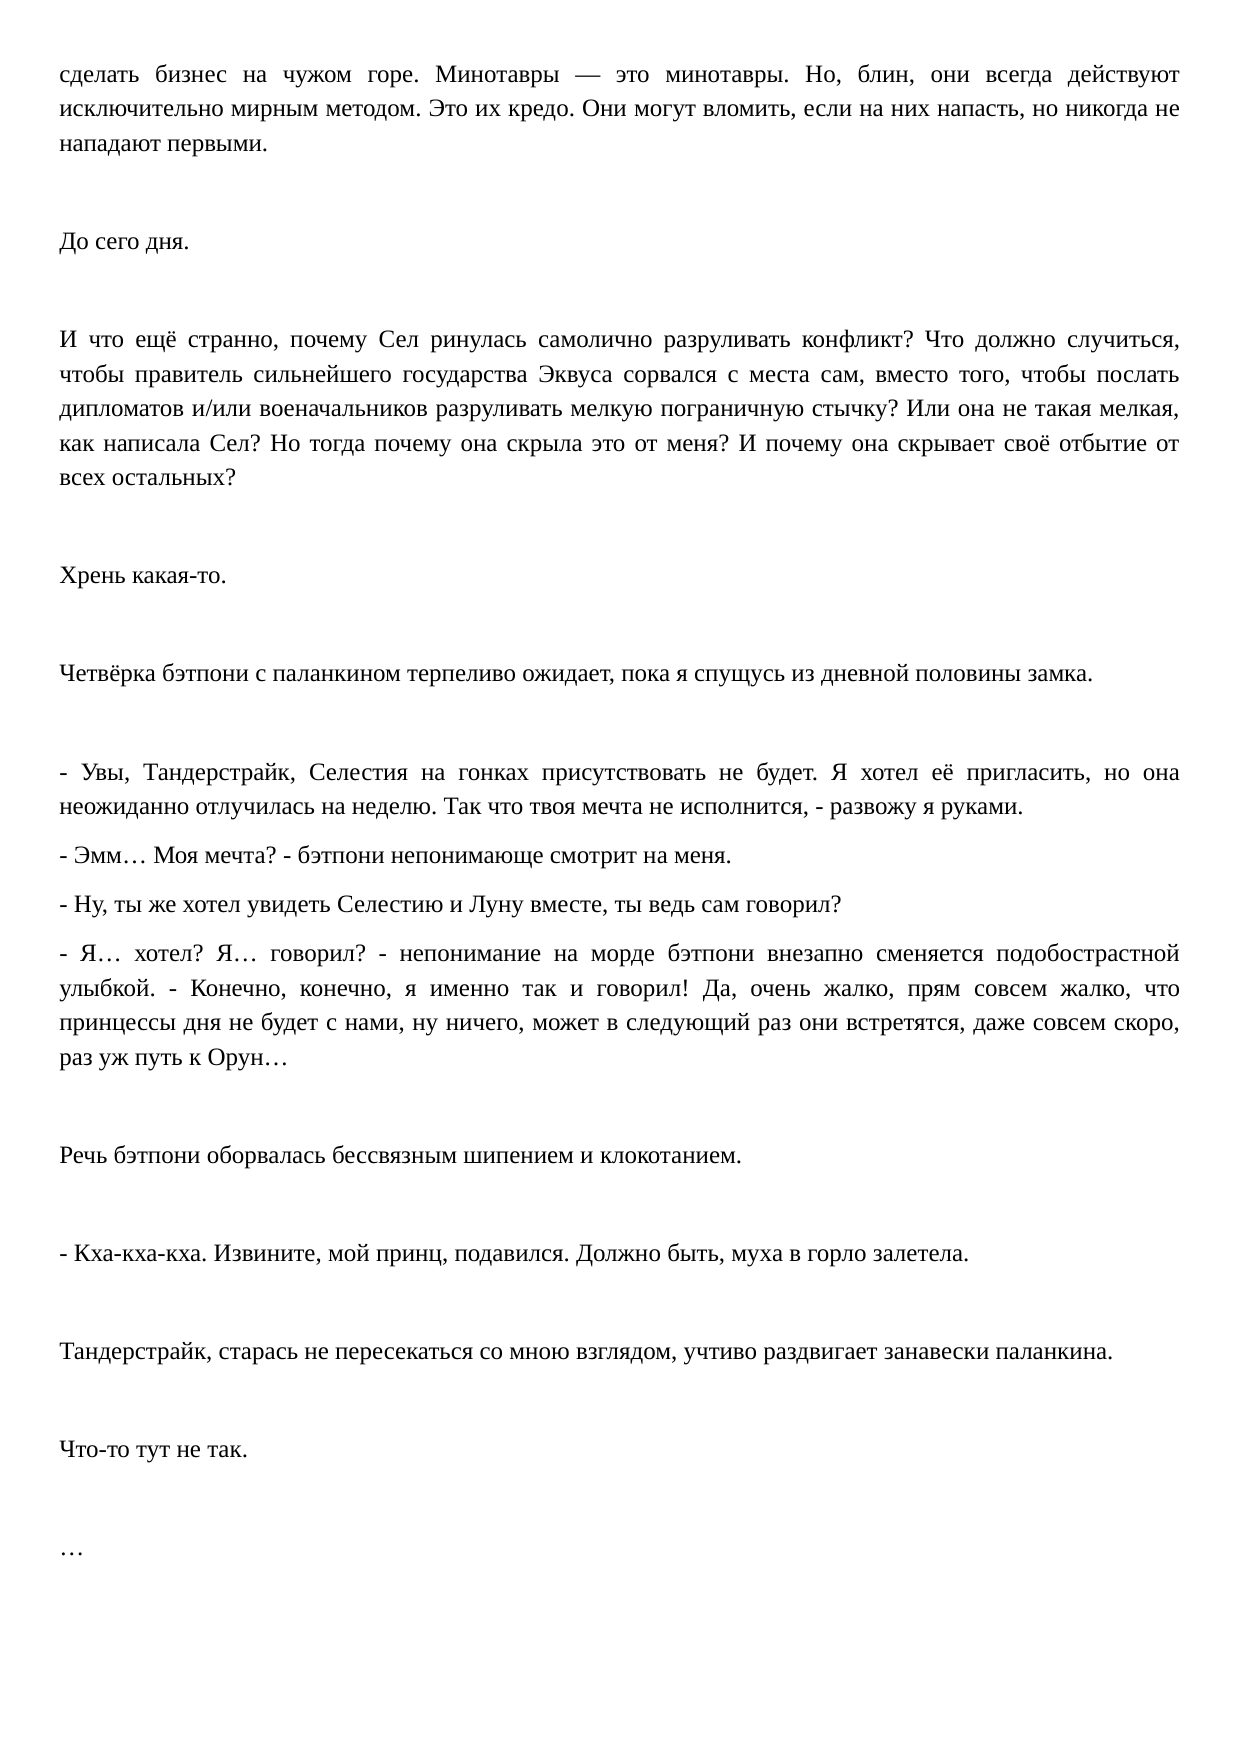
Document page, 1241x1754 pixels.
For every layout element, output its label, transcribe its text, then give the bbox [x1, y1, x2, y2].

text - Ну, ты же хотел увидеть Селестию и Луну вместе, ты ведь сам говорил? [59, 889, 1181, 918]
text Тандерстрайк, старась не пересекаться со мною взглядом, учтиво раздвигает занавески паланкина. [59, 1336, 1181, 1365]
text Речь бэтпони оборвалась бессвязным шипением и клокотанием. [59, 1140, 1181, 1168]
text - Эмм… Моя мечта? - бэтпони непонимающе смотрит на меня. [59, 840, 1181, 869]
text Хрень какая-то. [59, 560, 1181, 589]
text - Увы, Тандерстрайк, Селестия на гонках присутствовать не будет. Я хотел её пригласить, но она неожиданно отлучилась на неделю. Так что твоя мечта не исполнится, - развожу я руками. [59, 757, 1181, 820]
text - Кха-кха-кха. Извините, мой принц, подавился. Должно быть, муха в горло залетела. [59, 1238, 1181, 1267]
text … [59, 1532, 1181, 1561]
text И что ещё странно, почему Сел ринулась самолично разруливать конфликт? Что должно случиться, чтобы правитель сильнейшего государства Эквуса сорвался с места сам, вместо того, чтобы послать дипломатов и/или военачальников разруливать мелкую пограничную стычку? Или она не такая мелкая, как написала Сел? Но тогда почему она скрыла это от меня? И почему она скрывает своё отбытие от всех остальных? [59, 324, 1181, 491]
text Четвёрка бэтпони с паланкином терпеливо ожидает, пока я спущусь из дневной половины замка. [59, 658, 1181, 687]
text сделать бизнес на чужом горе. Минотавры — это минотавры. Но, блин, они всегда действуют исключительно мирным методом. Это их кредо. Они могут вломить, если на них напасть, но никогда не нападают первыми. [59, 59, 1181, 157]
text Что-то тут не так. [59, 1434, 1181, 1463]
text - Я… хотел? Я… говорил? - непонимание на морде бэтпони внезапно сменяется подобострастной улыбкой. - Конечно, конечно, я именно так и говорил! Да, очень жалко, прям совсем жалко, что принцессы дня не будет с нами, ну ничего, может в следующий раз они встретятся, даже совсем скоро, раз уж путь к Орун… [59, 938, 1181, 1070]
text До сего дня. [59, 226, 1181, 255]
